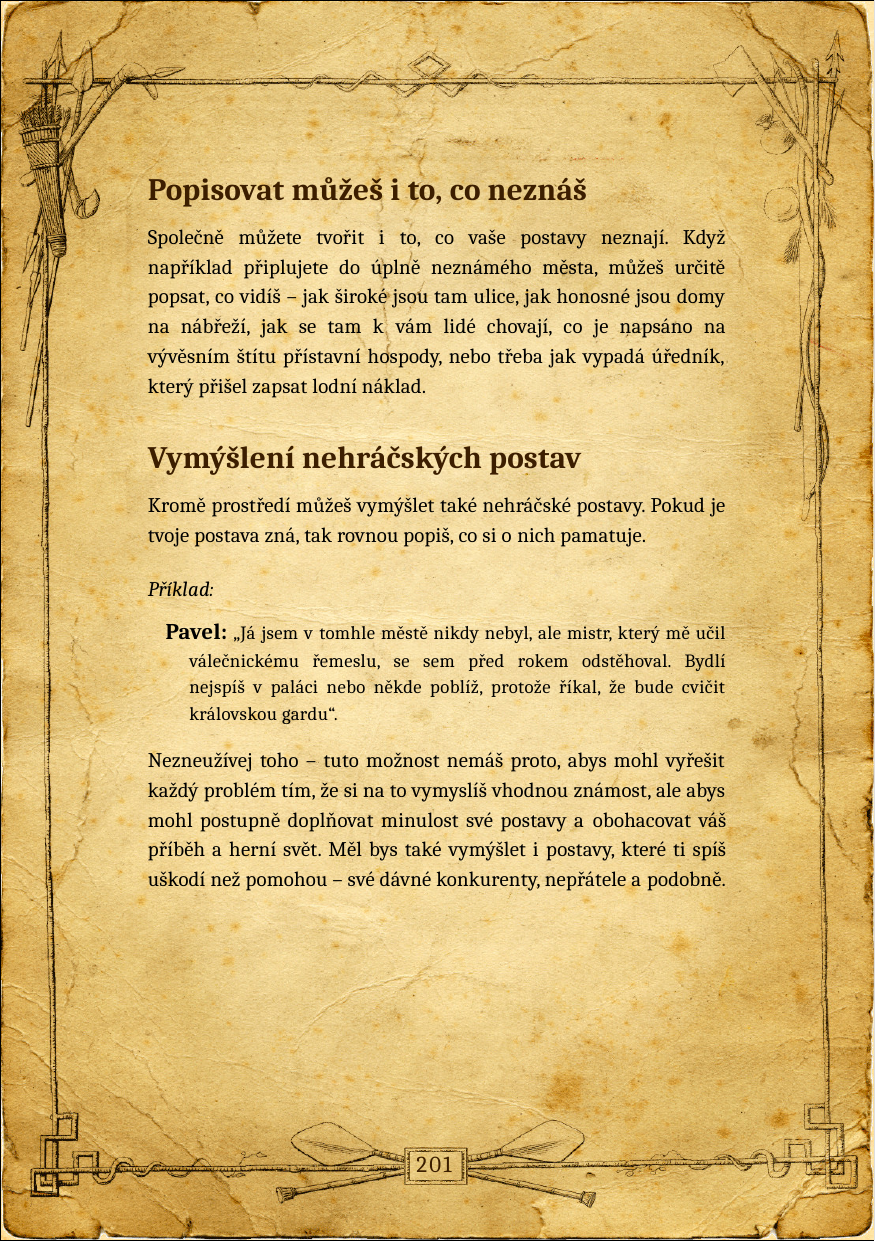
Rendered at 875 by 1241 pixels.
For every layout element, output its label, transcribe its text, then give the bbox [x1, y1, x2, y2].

subtitle Vymýšlení nehráčských postav [148, 440, 726, 476]
subtitle Popisovat můžeš i⁠ to, co neznáš [148, 172, 726, 208]
text Společně můžete tvořit i⁠ to, co vaše postavy neznají. Když například připlujete do úplně neznámého města, můžeš určitě popsat, co vidíš – jak široké jsou tam ulice, jak honosné jsou domy na nábřeží, jak se tam k⁠ vám lidé chovají, co je napsáno na vývěsním štítu přístavní hospody, nebo třeba jak vypadá úředník, který přišel zapsat lodní náklad. [148, 225, 726, 399]
text Nezneužívej toho – tuto možnost nemáš proto, abys mohl vyřešit každý problém tím, že si na to vymyslíš vhodnou známost, ale abys mohl postupně doplňovat minulost své postavy a⁠ obohacovat váš příběh a⁠ herní svět. Měl bys také vymýšlet i⁠ postavy, které ti spíš uškodí než pomohou – své dávné konkurenty, nepřátele a⁠ podobně. [148, 748, 726, 892]
picture [1, 1, 874, 1240]
text Kromě prostředí můžeš vymýšlet také nehráčské postavy. Pokud je tvoje postava zná, tak rovnou popiš, co si o⁠ nich pamatuje. [148, 494, 726, 548]
text Pavel: „Já jsem v⁠ tomhle městě nikdy nebyl, ale mistr, který mě učil válečnickému řemeslu, se sem před rokem odstěhoval. Bydlí nejspíš v⁠ paláci nebo někde poblíž, protože říkal, že bude cvičit královskou gardu“. [165, 619, 726, 725]
text Příklad: [148, 577, 726, 601]
